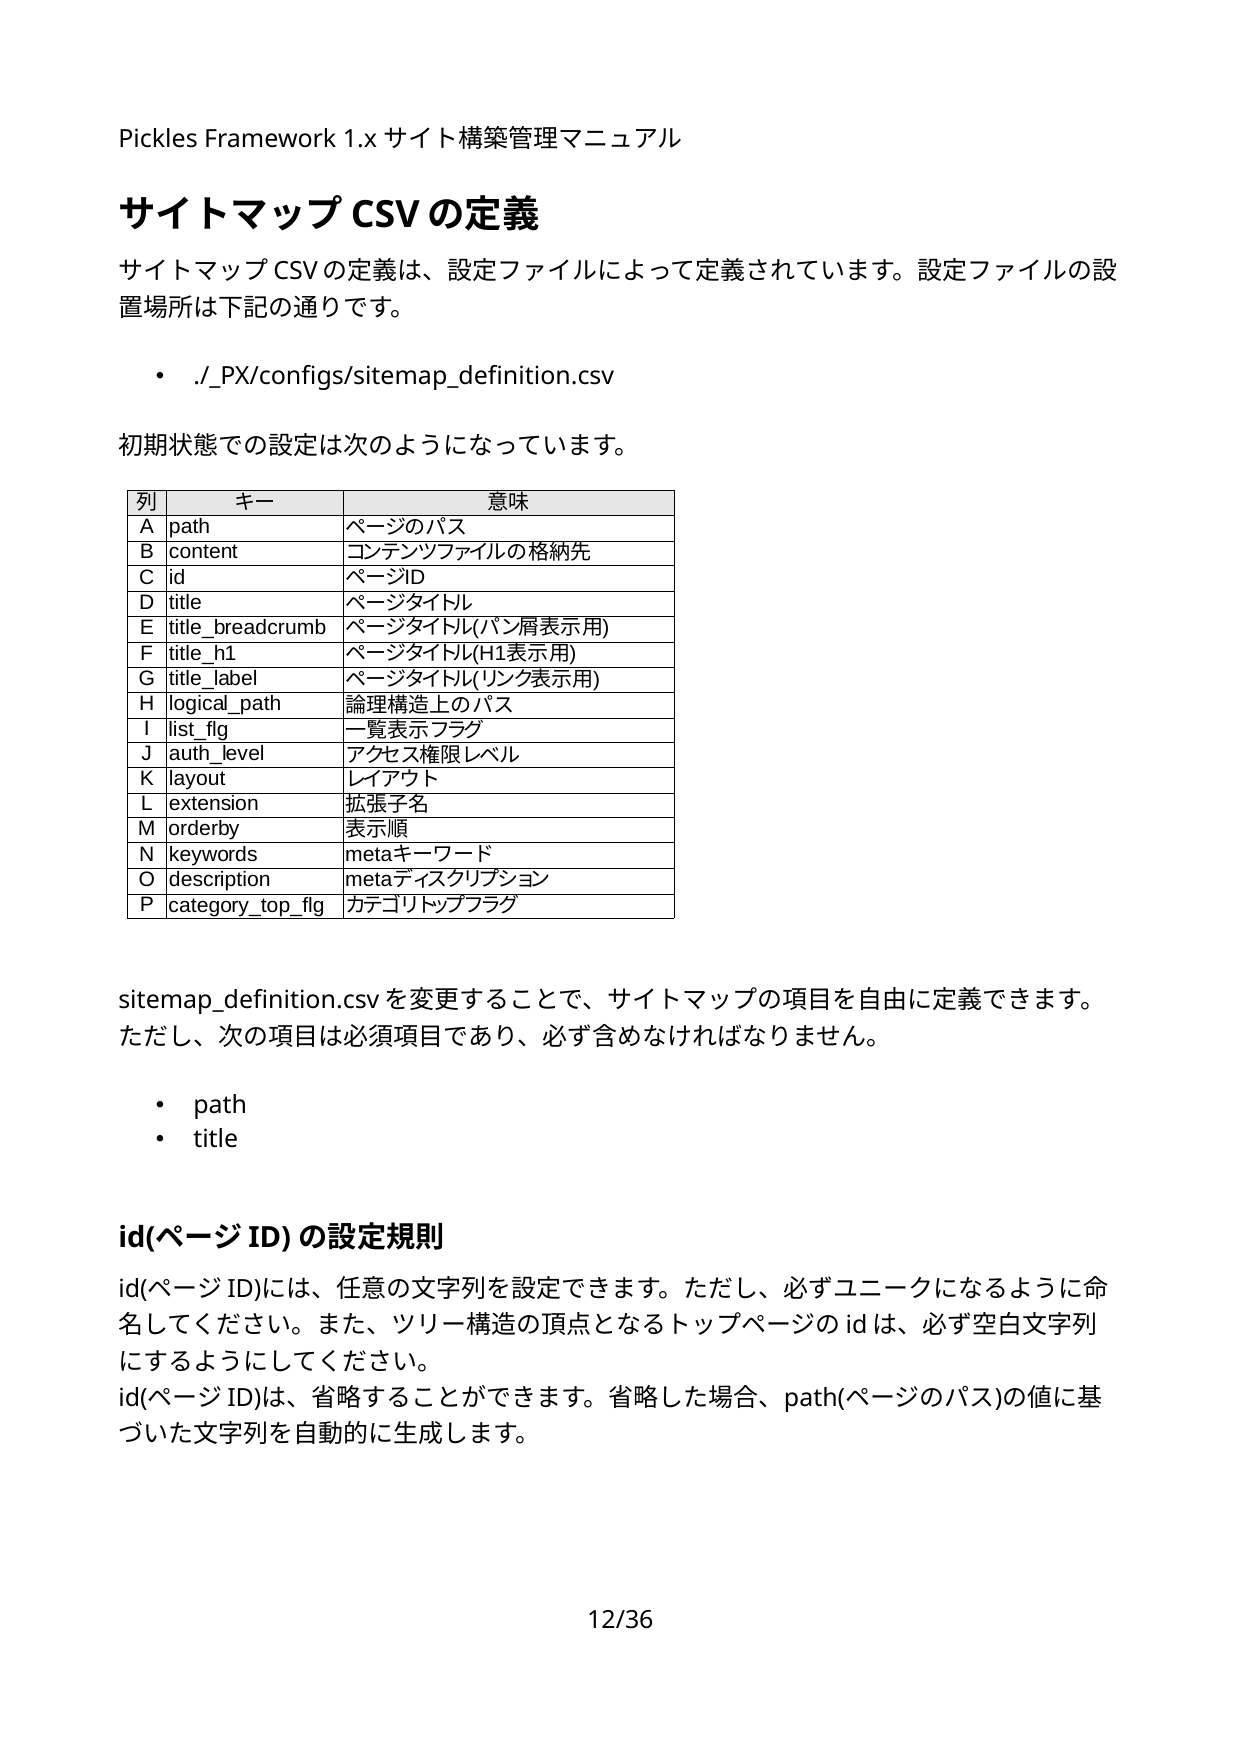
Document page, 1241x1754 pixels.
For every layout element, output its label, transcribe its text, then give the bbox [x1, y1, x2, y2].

text sitemap_definition.csvを変更することで、サイトマップの項目を自由に定義できます。ただし、次の項目は必須項目であり、必ず含めなければなりません。 [118, 980, 1122, 1052]
text 初期状態での設定は次のようになっています。 [118, 426, 1122, 462]
subtitle id(ページID) の設定規則 [118, 1213, 1122, 1256]
list title [156, 1120, 1122, 1154]
text サイトマップCSVの定義は、設定ファイルによって定義されています。設定ファイルの設置場所は下記の通りです。 [118, 251, 1122, 323]
subtitle サイトマップCSVの定義 [118, 184, 1122, 238]
list path [156, 1086, 1122, 1120]
list ./_PX/configs/sitemap_definition.csv [156, 357, 1122, 391]
text id(ページID)には、任意の文字列を設定できます。ただし、必ずユニークになるように命名してください。また、ツリー構造の頂点となるトップページのidは、必ず空白文字列にするようにしてください。 [118, 1268, 1122, 1377]
text id(ページID)は、省略することができます。省略した場合、path(ページのパス)の値に基づいた文字列を自動的に生成します。 [118, 1377, 1122, 1450]
